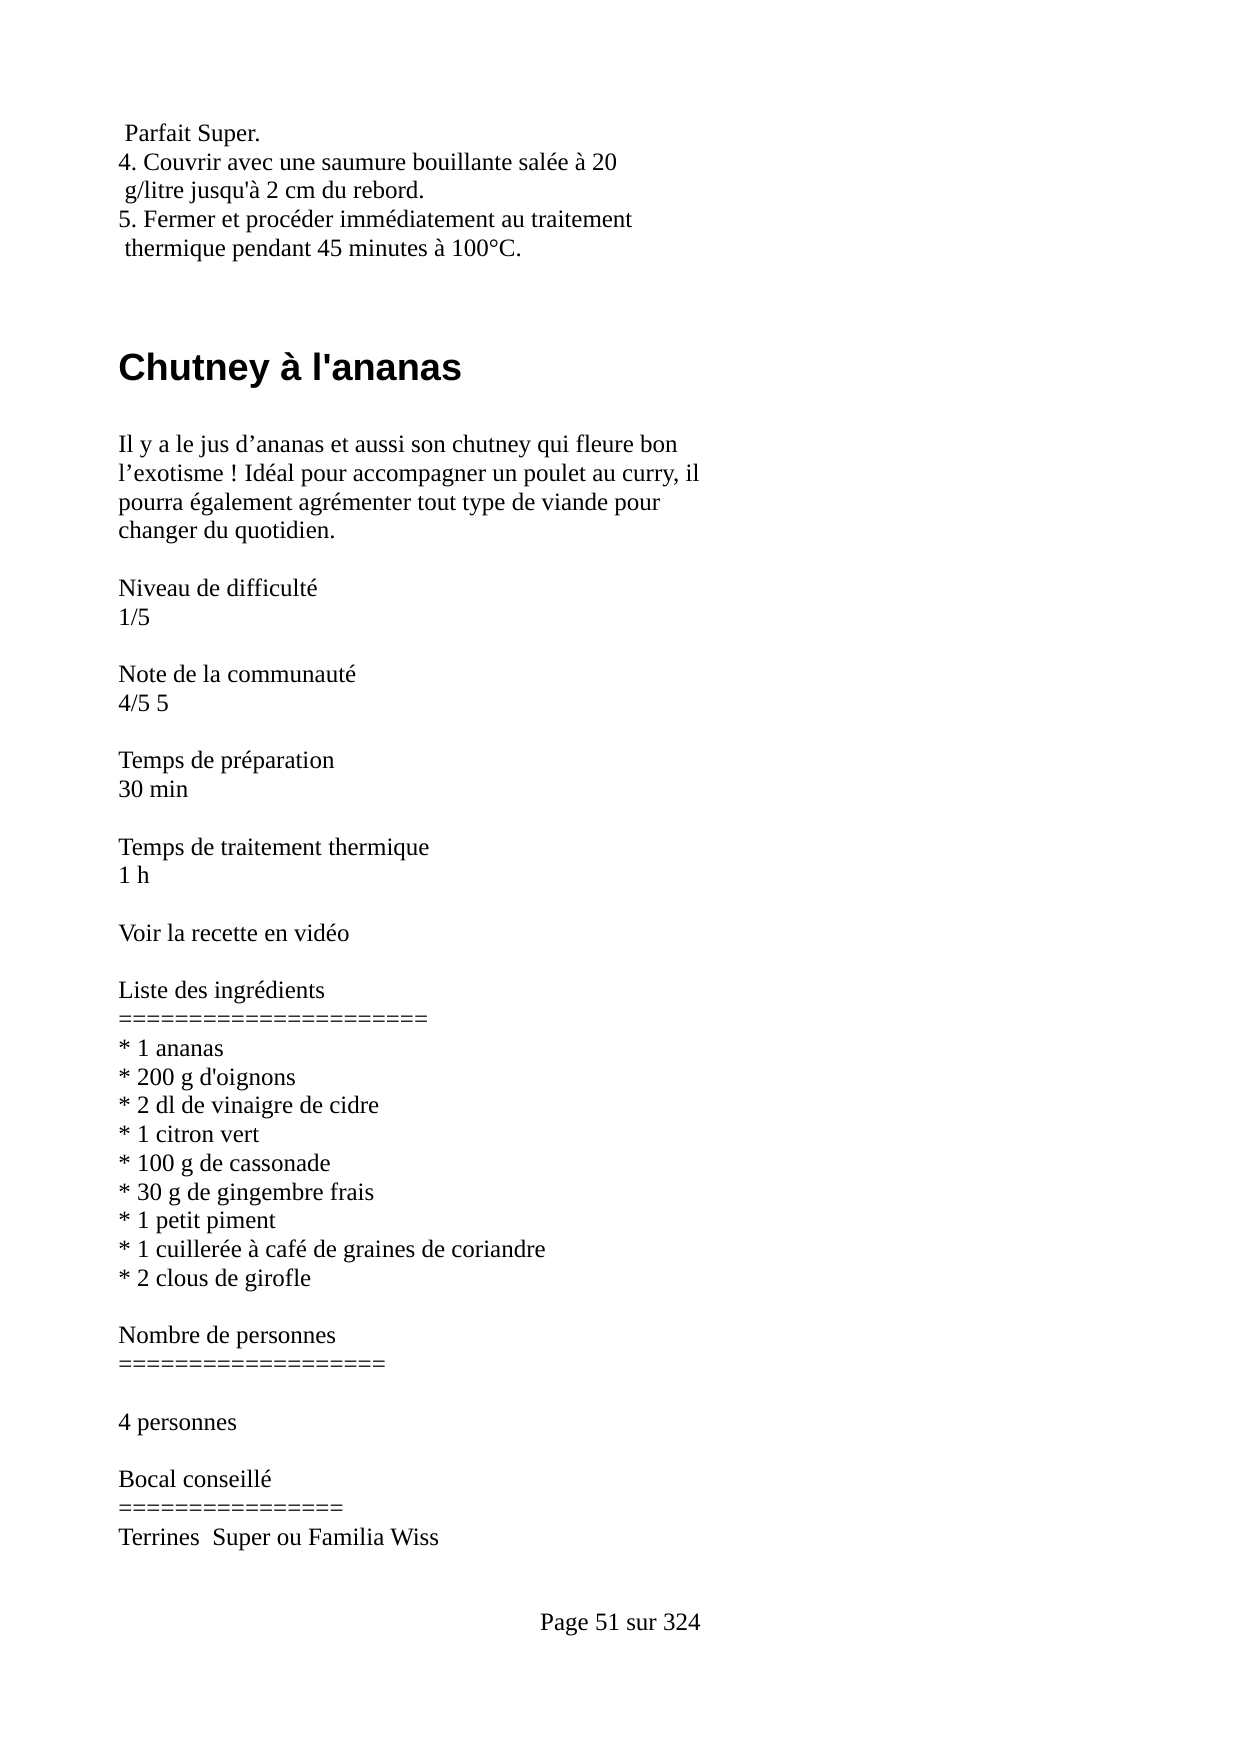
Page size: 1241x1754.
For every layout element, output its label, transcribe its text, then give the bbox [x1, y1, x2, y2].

text * 200 g d'oignons [118, 1062, 1122, 1091]
text 1/5 [118, 602, 1122, 631]
text g/litre jusqu'à 2 cm du rebord. [118, 176, 1122, 204]
text ====================== [118, 1004, 1122, 1033]
text * 1 ananas [118, 1033, 1122, 1062]
text * 2 dl de vinaigre de cidre [118, 1091, 1122, 1119]
text pourra également agrémenter tout type de viande pour [118, 487, 1122, 516]
text Liste des ingrédients [118, 976, 1122, 1004]
text 5. Fermer et procéder immédiatement au traitement [118, 204, 1122, 233]
text 4/5 5 [118, 688, 1122, 717]
text 4 personnes [118, 1407, 1122, 1436]
text Note de la communauté [118, 659, 1122, 688]
text * 1 citron vert [118, 1119, 1122, 1148]
text Voir la recette en vidéo [118, 918, 1122, 947]
text 1 h [118, 861, 1122, 889]
text * 30 g de gingembre frais [118, 1177, 1122, 1206]
text * 100 g de cassonade [118, 1148, 1122, 1177]
text * 1 cuillerée à café de graines de coriandre [118, 1234, 1122, 1263]
text Temps de préparation [118, 746, 1122, 774]
text thermique pendant 45 minutes à 100°C. [118, 233, 1122, 262]
text 4. Couvrir avec une saumure bouillante salée à 20 [118, 147, 1122, 176]
text Terrines Super ou Familia Wiss [118, 1522, 1122, 1551]
text Temps de traitement thermique [118, 832, 1122, 861]
text Il y a le jus d’ananas et aussi son chutney qui fleure bon [118, 429, 1122, 458]
text 30 min [118, 774, 1122, 803]
text Niveau de difficulté [118, 573, 1122, 602]
text Parfait Super. [118, 118, 1122, 147]
subtitle Chutney à l'ananas [118, 344, 1122, 388]
text changer du quotidien. [118, 516, 1122, 544]
text =================== [118, 1349, 1122, 1378]
text Bocal conseillé [118, 1464, 1122, 1493]
text l’exotisme ! Idéal pour accompagner un poulet au curry, il [118, 458, 1122, 487]
text ================ [118, 1493, 1122, 1522]
text * 2 clous de girofle [118, 1263, 1122, 1292]
text Nombre de personnes [118, 1321, 1122, 1349]
text * 1 petit piment [118, 1206, 1122, 1234]
